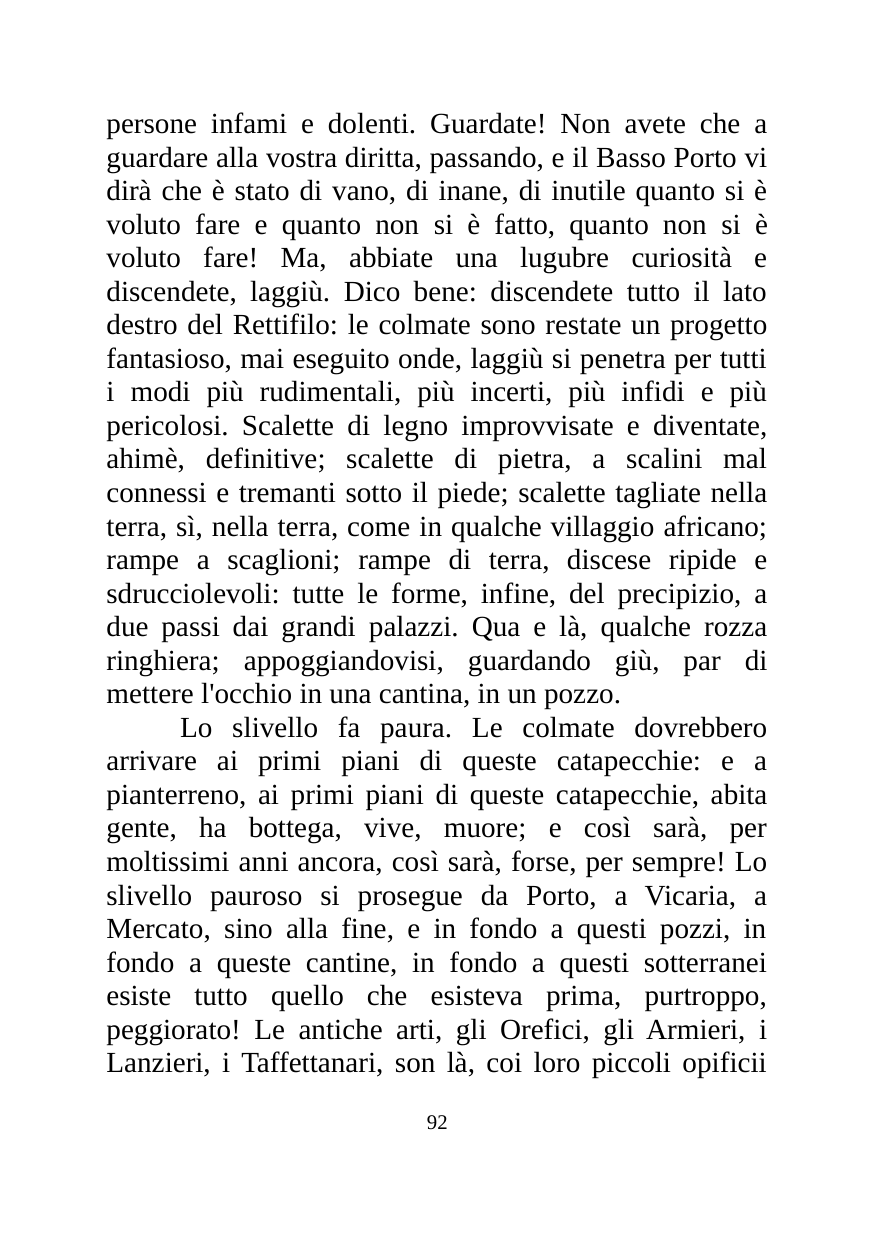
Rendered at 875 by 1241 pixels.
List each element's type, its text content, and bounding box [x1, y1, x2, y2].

text persone infami e dolenti. Guardate! Non avete che a guardare alla vostra diritta, passando, e il Basso Porto vi dirà che è stato di vano, di inane, di inutile quanto si è voluto fare e quanto non si è fatto, quanto non si è voluto fare! Ma, abbiate una lugubre curiosità e discendete, laggiù. Dico bene: discendete tutto il lato destro del Rettifilo: le colmate sono restate un progetto fantasioso, mai eseguito onde, laggiù si penetra per tutti i modi più rudimentali, più incerti, più infidi e più pericolosi. Scalette di legno improvvisate e diventate, ahimè, definitive; scalette di pietra, a scalini mal connessi e tremanti sotto il piede; scalette tagliate nella terra, sì, nella terra, come in qualche villaggio africano; rampe a scaglioni; rampe di terra, discese ripide e sdrucciolevoli: tutte le forme, infine, del precipizio, a due passi dai grandi palazzi. Qua e là, qualche rozza ringhiera; appoggiandovisi, guardando giù, par di mettere l'occhio in una cantina, in un pozzo. [106, 106, 768, 710]
text Lo slivello fa paura. Le colmate dovrebbero arrivare ai primi piani di queste catapecchie: e a pianterreno, ai primi piani di queste catapecchie, abita gente, ha bottega, vive, muore; e così sarà, per moltissimi anni ancora, così sarà, forse, per sempre! Lo slivello pauroso si prosegue da Porto, a Vicaria, a Mercato, sino alla fine, e in fondo a questi pozzi, in fondo a queste cantine, in fondo a questi sotterranei esiste tutto quello che esisteva prima, purtroppo, peggiorato! Le antiche arti, gli Orefici, gli Armieri, i Lanzieri, i Taffettanari, son là, coi loro piccoli opificii [106, 710, 768, 1079]
